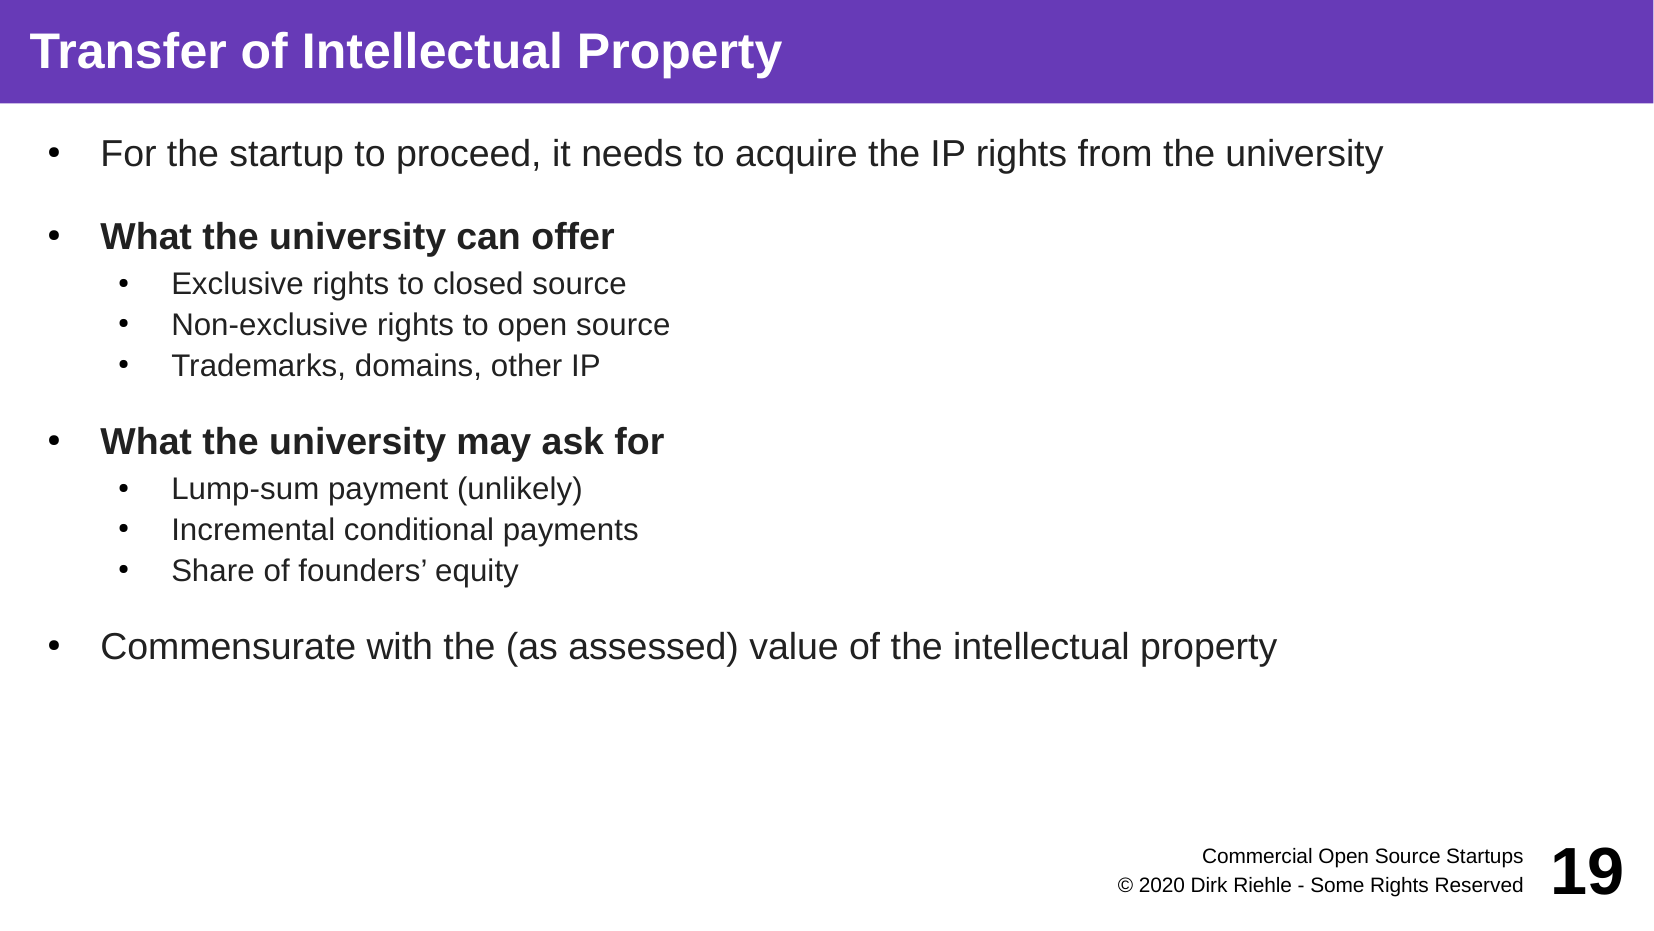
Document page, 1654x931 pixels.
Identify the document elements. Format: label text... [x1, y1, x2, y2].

list For the startup to proceed, it needs to acquire the IP rights from the university What the university can offer Exclusive rights to closed source Non-exclusive rights to open source Trademarks, domains, other IP What the university may ask for Lump-sum payment (unlikely) Incremental conditional payments Share of founders’ equity Commensurate with the (as assessed) value of the intellectual property [29, 132, 1625, 813]
title Transfer of Intellectual Property [0, 0, 1654, 104]
